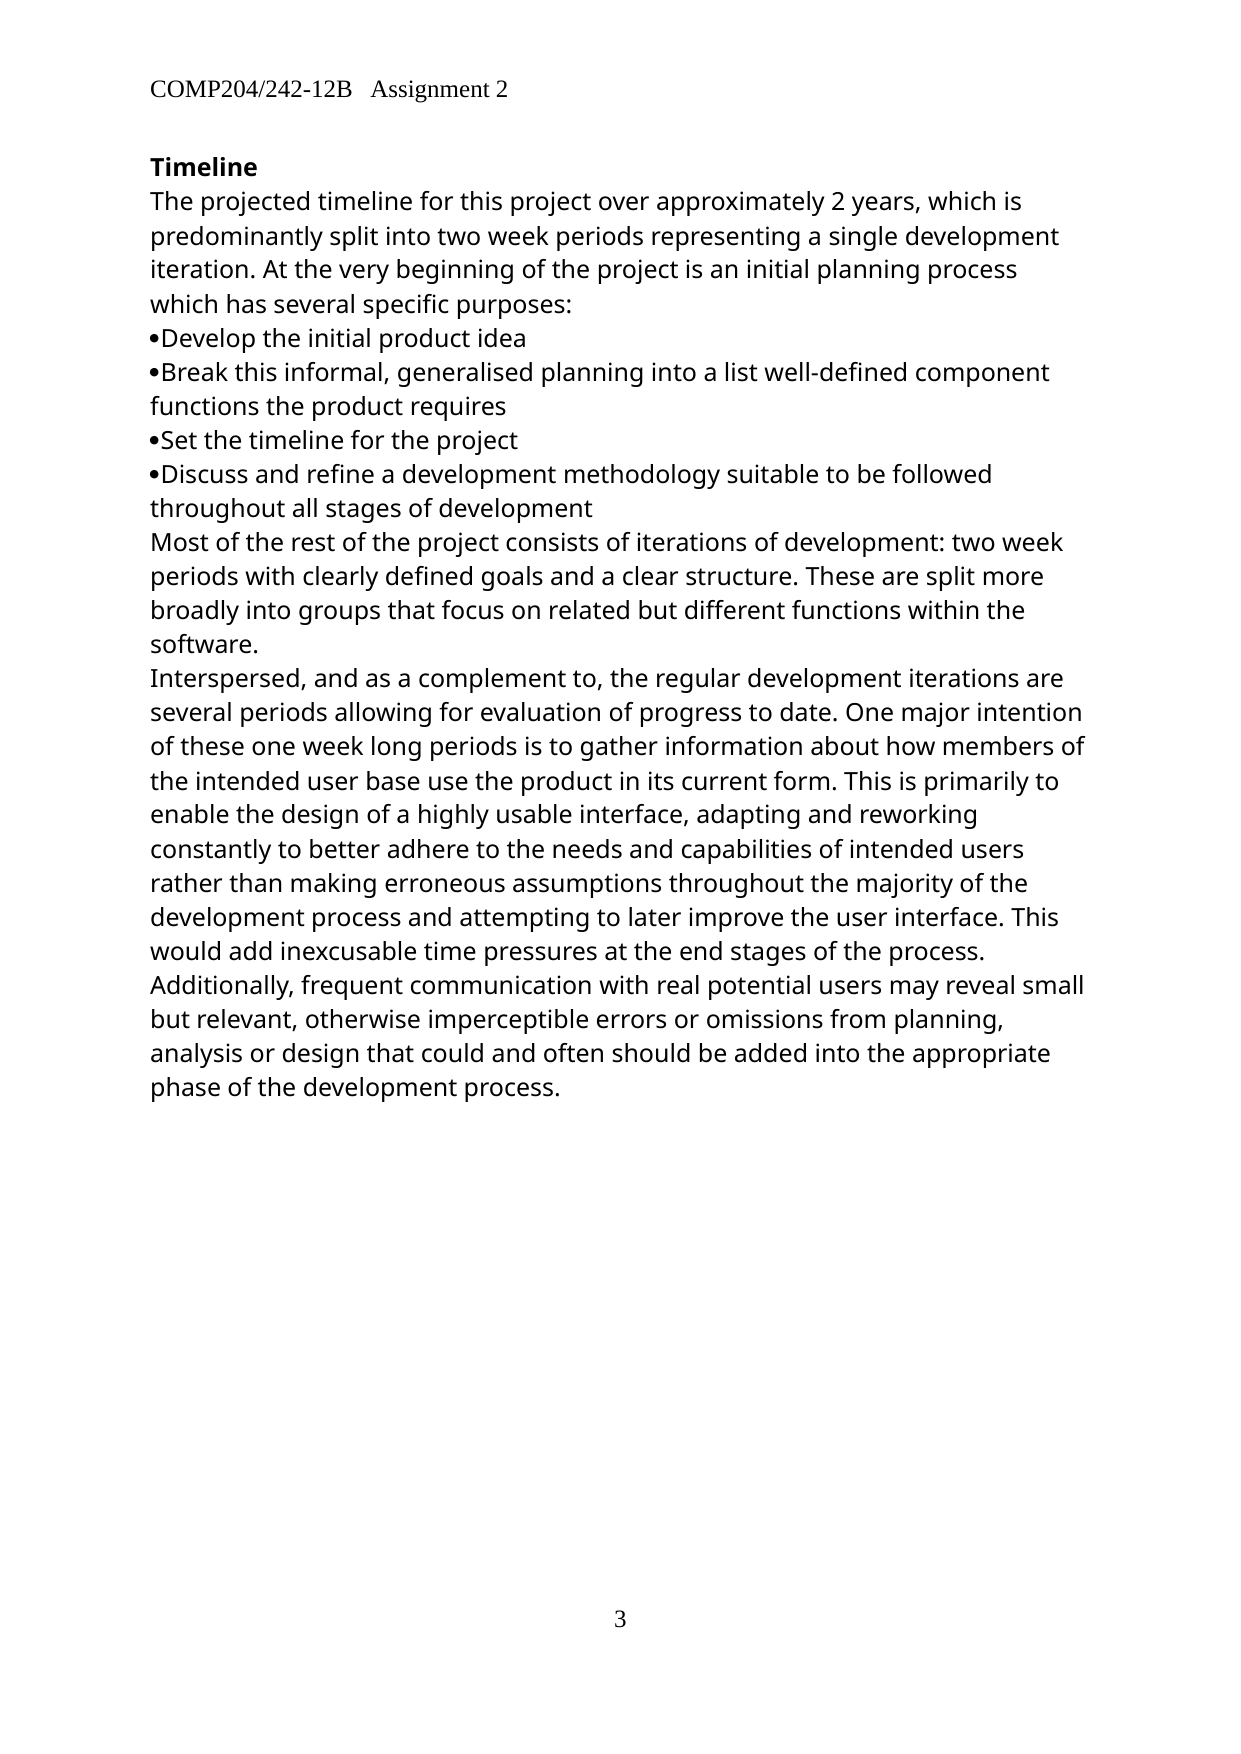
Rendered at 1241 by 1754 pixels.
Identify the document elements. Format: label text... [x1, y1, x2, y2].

text The projected timeline for this project over approximately 2 years, which is predominantly split into two week periods representing a single development iteration. At the very beginning of the project is an initial planning process which has several specific purposes: [150, 184, 1090, 320]
list Develop the initial product idea [150, 320, 1090, 354]
text Interspersed, and as a complement to, the regular development iterations are several periods allowing for evaluation of progress to date. One major intention of these one week long periods is to gather information about how members of the intended user base use the product in its current form. This is primarily to enable the design of a highly usable interface, adapting and reworking constantly to better adhere to the needs and capabilities of intended users rather than making erroneous assumptions throughout the majority of the development process and attempting to later improve the user interface. This would add inexcusable time pressures at the end stages of the process. [150, 661, 1090, 967]
text Additionally, frequent communication with real potential users may reveal small but relevant, otherwise imperceptible errors or omissions from planning, analysis or design that could and often should be added into the appropriate phase of the development process. [150, 967, 1090, 1104]
text Timeline [150, 150, 1090, 184]
list Break this informal, generalised planning into a list well-defined component functions the product requires [150, 354, 1090, 422]
list Discuss and refine a development methodology suitable to be followed throughout all stages of development [150, 457, 1090, 525]
text Most of the rest of the project consists of iterations of development: two week periods with clearly defined goals and a clear structure. These are split more broadly into groups that focus on related but different functions within the software. [150, 525, 1090, 661]
list Set the timeline for the project [150, 422, 1090, 457]
